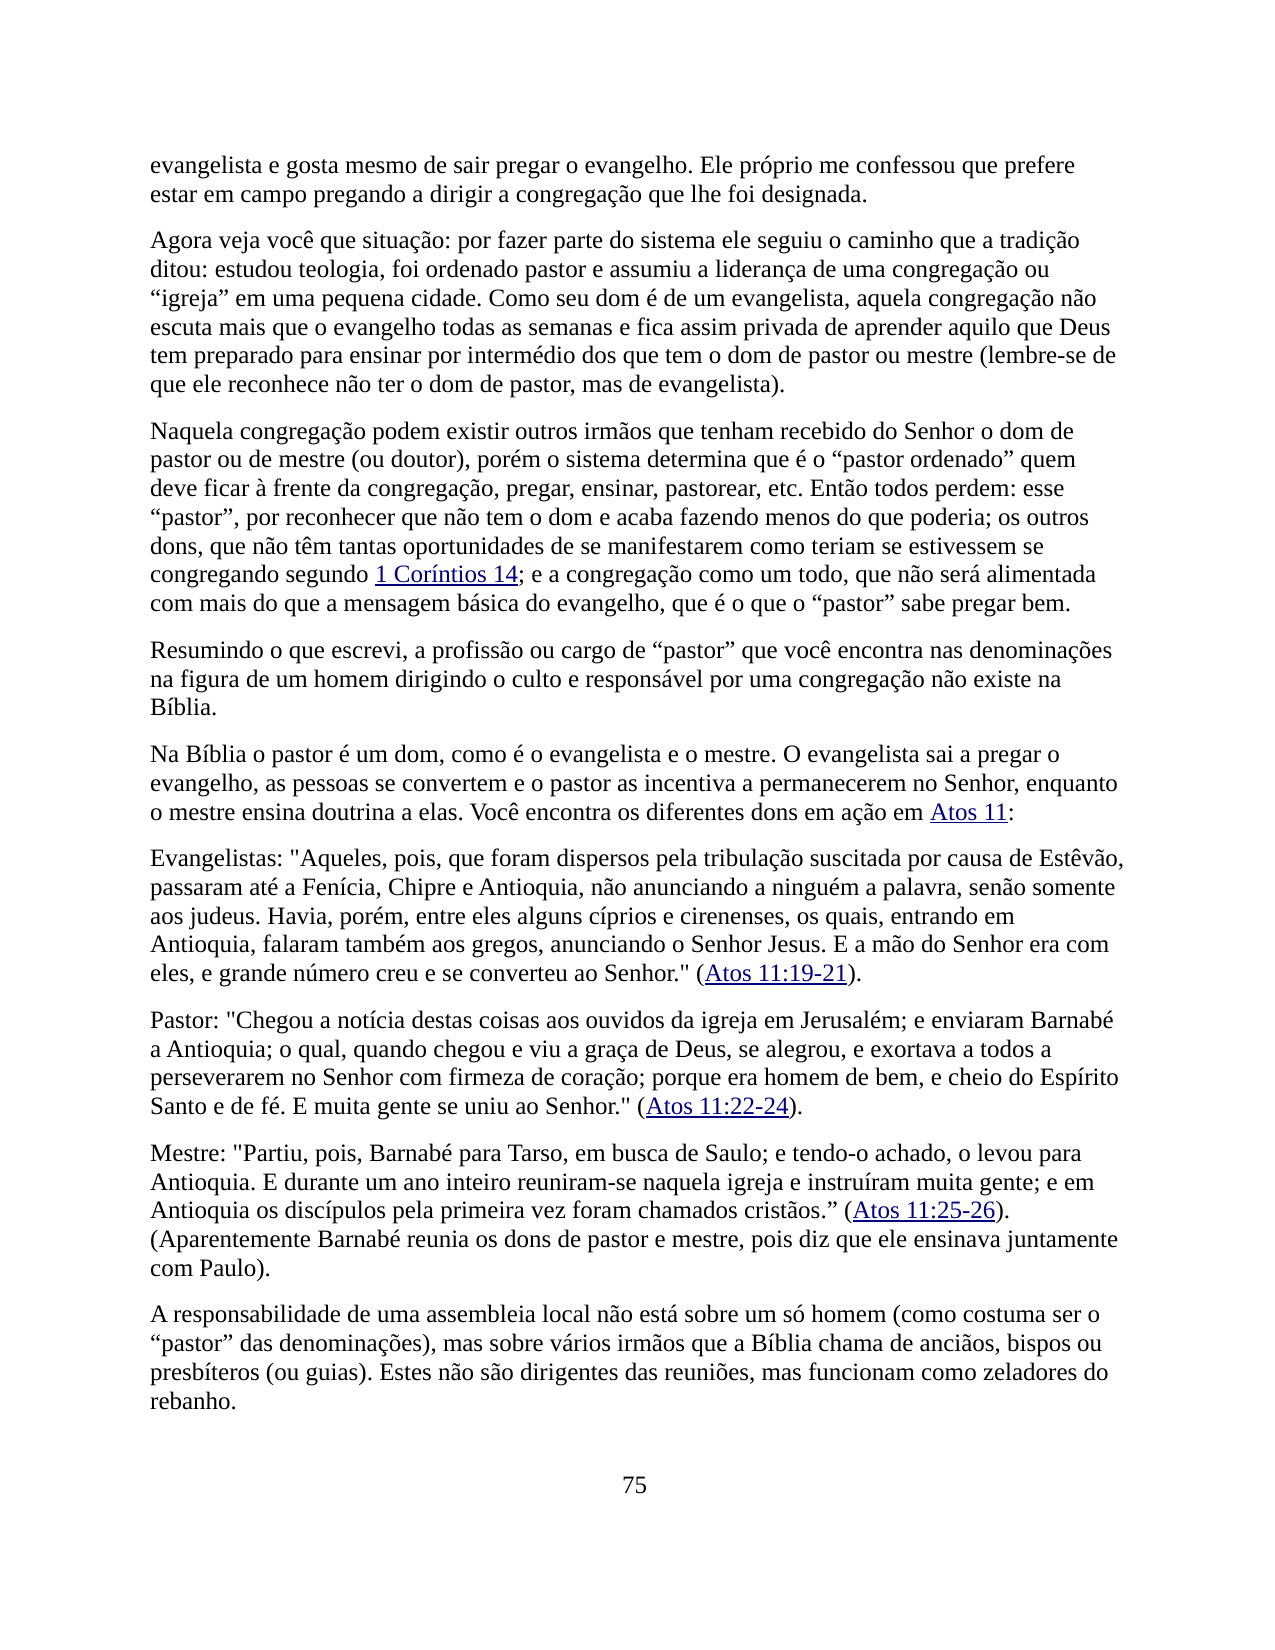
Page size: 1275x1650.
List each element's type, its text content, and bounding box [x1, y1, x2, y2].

text Na Bíblia o pastor é um dom, como é o evangelista e o mestre. O evangelista sai a pregar o evangelho, as pessoas se convertem e o pastor as incentiva a permanecerem no Senhor, enquanto o mestre ensina doutrina a elas. Você encontra os diferentes dons em ação em Atos 11: [150, 739, 1125, 825]
text Agora veja você que situação: por fazer parte do sistema ele seguiu o caminho que a tradição ditou: estudou teologia, foi ordenado pastor e assumiu a liderança de uma congregação ou “igreja” em uma pequena cidade. Como seu dom é de um evangelista, aquela congregação não escuta mais que o evangelho todas as semanas e fica assim privada de aprender aquilo que Deus tem preparado para ensinar por intermédio dos que tem o dom de pastor ou mestre (lembre-se de que ele reconhece não ter o dom de pastor, mas de evangelista). [150, 225, 1125, 398]
text Naquela congregação podem existir outros irmãos que tenham recebido do Senhor o dom de pastor ou de mestre (ou doutor), porém o sistema determina que é o “pastor ordenado” quem deve ficar à frente da congregação, pregar, ensinar, pastorear, etc. Então todos perdem: esse “pastor”, por reconhecer que não tem o dom e acaba fazendo menos do que poderia; os outros dons, que não têm tantas oportunidades de se manifestarem como teriam se estivessem se congregando segundo 1 Coríntios 14; e a congregação como um todo, que não será alimentada com mais do que a mensagem básica do evangelho, que é o que o “pastor” sabe pregar bem. [150, 416, 1125, 617]
text Pastor: "Chegou a notícia destas coisas aos ouvidos da igreja em Jerusalém; e enviaram Barnabé a Antioquia; o qual, quando chegou e viu a graça de Deus, se alegrou, e exortava a todos a perseverarem no Senhor com firmeza de coração; porque era homem de bem, e cheio do Espírito Santo e de fé. E muita gente se uniu ao Senhor." (Atos 11:22-24). [150, 1005, 1125, 1120]
text A responsabilidade de uma assembleia local não está sobre um só homem (como costuma ser o “pastor” das denominações), mas sobre vários irmãos que a Bíblia chama de anciãos, bispos ou presbíteros (ou guias). Estes não são dirigentes das reuniões, mas funcionam como zeladores do rebanho. [150, 1299, 1125, 1414]
text evangelista e gosta mesmo de sair pregar o evangelho. Ele próprio me confessou que prefere estar em campo pregando a dirigir a congregação que lhe foi designada. [150, 150, 1125, 207]
text Evangelistas: "Aqueles, pois, que foram dispersos pela tribulação suscitada por causa de Estêvão, passaram até a Fenícia, Chipre e Antioquia, não anunciando a ninguém a palavra, senão somente aos judeus. Havia, porém, entre eles alguns cíprios e cirenenses, os quais, entrando em Antioquia, falaram também aos gregos, anunciando o Senhor Jesus. E a mão do Senhor era com eles, e grande número creu e se converteu ao Senhor." (Atos 11:19-21). [150, 843, 1125, 987]
text Resumindo o que escrevi, a profissão ou cargo de “pastor” que você encontra nas denominações na figura de um homem dirigindo o culto e responsável por uma congregação não existe na Bíblia. [150, 635, 1125, 721]
text Mestre: "Partiu, pois, Barnabé para Tarso, em busca de Saulo; e tendo-o achado, o levou para Antioquia. E durante um ano inteiro reuniram-se naquela igreja e instruíram muita gente; e em Antioquia os discípulos pela primeira vez foram chamados cristãos.” (Atos 11:25-26). (Aparentemente Barnabé reunia os dons de pastor e mestre, pois diz que ele ensinava juntamente com Paulo). [150, 1138, 1125, 1282]
